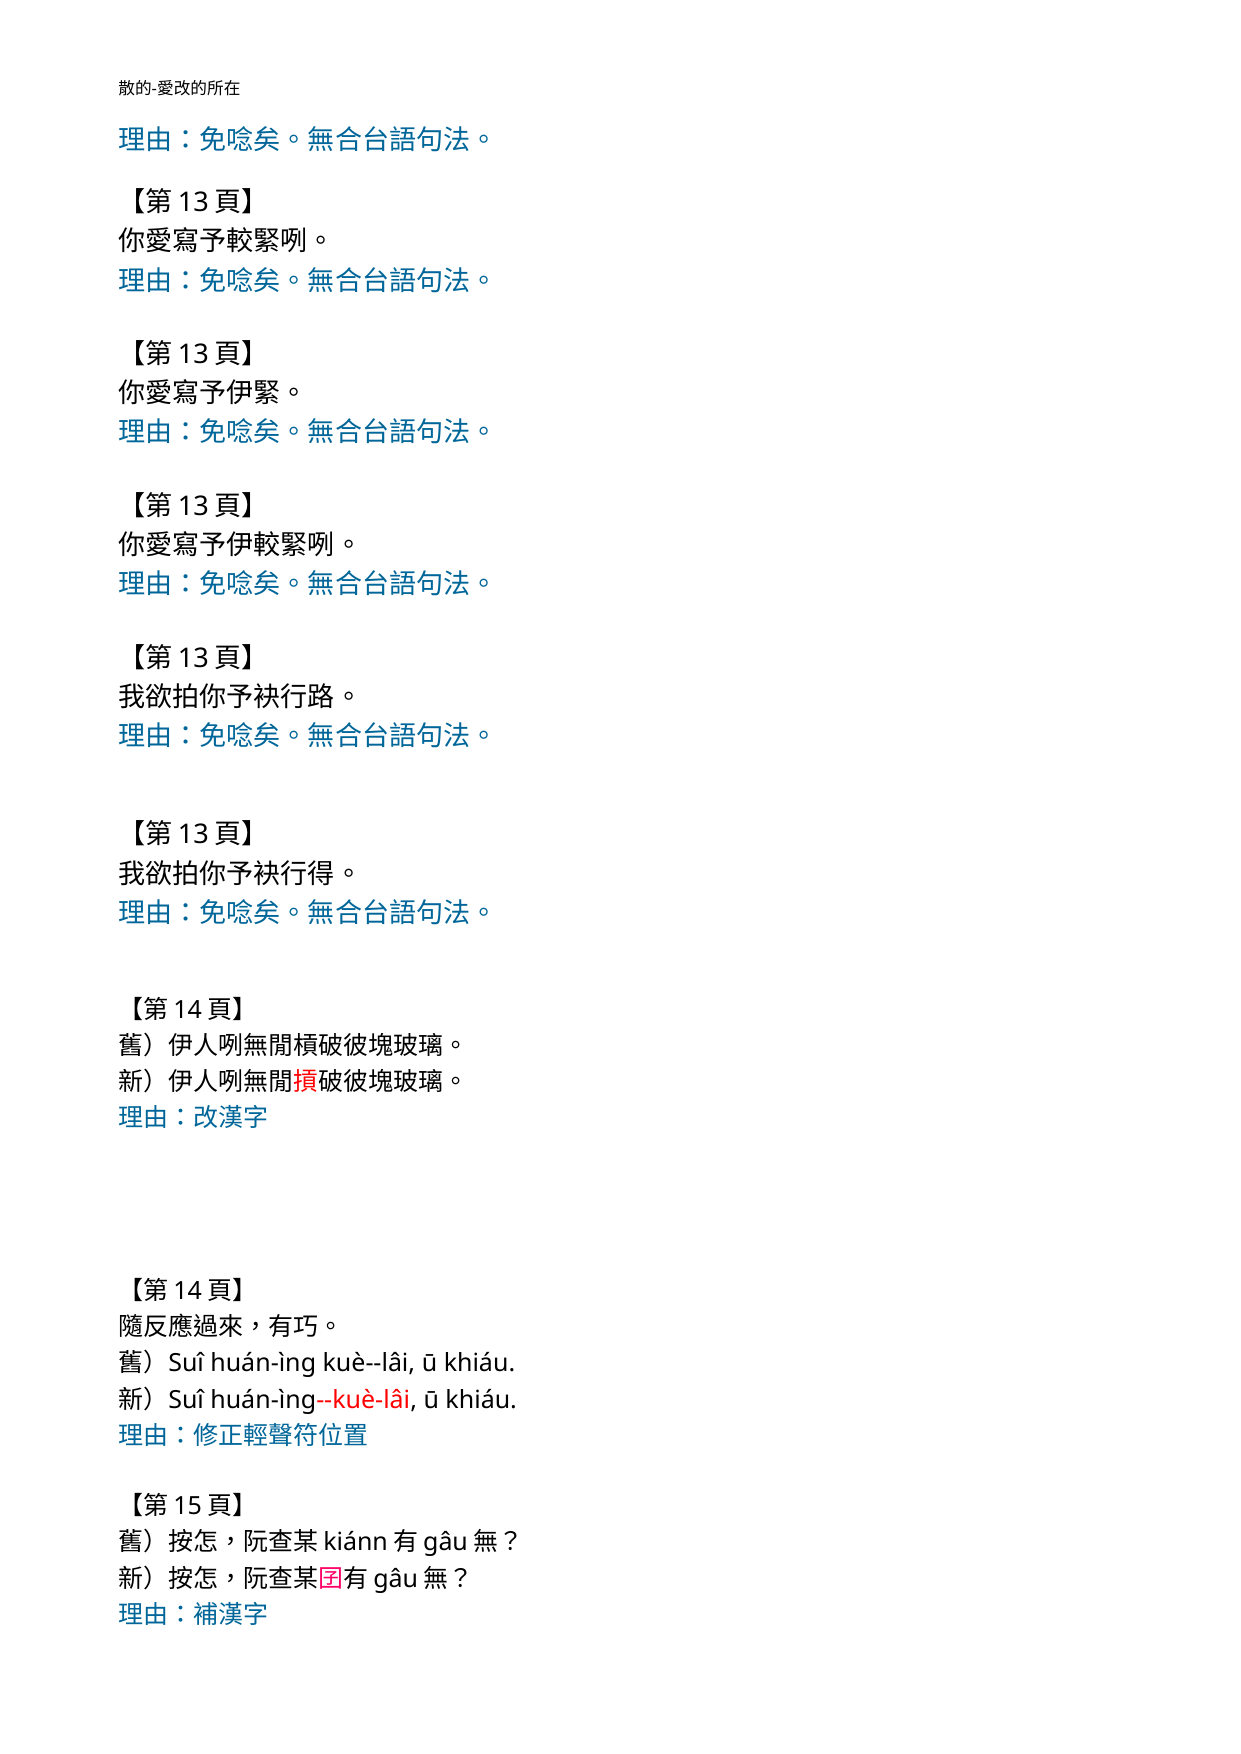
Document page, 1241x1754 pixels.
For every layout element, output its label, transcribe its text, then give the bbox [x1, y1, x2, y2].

text 【第13頁】 [118, 636, 1122, 675]
text 理由：免唸矣。無合台語句法。 [118, 118, 1122, 157]
text 【第15頁】 [118, 1486, 1122, 1522]
text 【第14頁】 [118, 989, 1122, 1025]
text 理由：免唸矣。無合台語句法。 [118, 258, 1122, 298]
text 你愛寫予較緊咧。 [118, 219, 1122, 258]
text 新）按怎，阮查某囝有gâu無？ [118, 1558, 1122, 1594]
text 你愛寫予伊緊。 [118, 371, 1122, 410]
text 【第13頁】 [118, 812, 1122, 852]
text 新）Suî huán-ìng--kuè-lâi, ū khiáu. [118, 1379, 1122, 1415]
text 新）伊人咧無閒摃破彼塊玻璃。 [118, 1062, 1122, 1098]
text 理由：修正輕聲符位置 [118, 1415, 1122, 1452]
text 理由：補漢字 [118, 1594, 1122, 1631]
text 理由：改漢字 [118, 1098, 1122, 1134]
text 我欲拍你予袂行路。 [118, 675, 1122, 714]
text 我欲拍你予袂行得。 [118, 852, 1122, 891]
text 理由：免唸矣。無合台語句法。 [118, 410, 1122, 450]
text 理由：免唸矣。無合台語句法。 [118, 562, 1122, 602]
text 【第13頁】 [118, 484, 1122, 523]
text 【第13頁】 [118, 332, 1122, 371]
text 【第14頁】 [118, 1270, 1122, 1307]
text 舊）伊人咧無閒槓破彼塊玻璃。 [118, 1025, 1122, 1062]
text 舊）按怎，阮查某kiánn有gâu無？ [118, 1522, 1122, 1558]
text 理由：免唸矣。無合台語句法。 [118, 714, 1122, 754]
text 隨反應過來，有巧。 [118, 1307, 1122, 1343]
text 舊）Suî huán-ìng kuè--lâi, ū khiáu. [118, 1343, 1122, 1379]
text 【第13頁】 [118, 180, 1122, 219]
text 理由：免唸矣。無合台語句法。 [118, 891, 1122, 930]
text 你愛寫予伊較緊咧。 [118, 523, 1122, 562]
